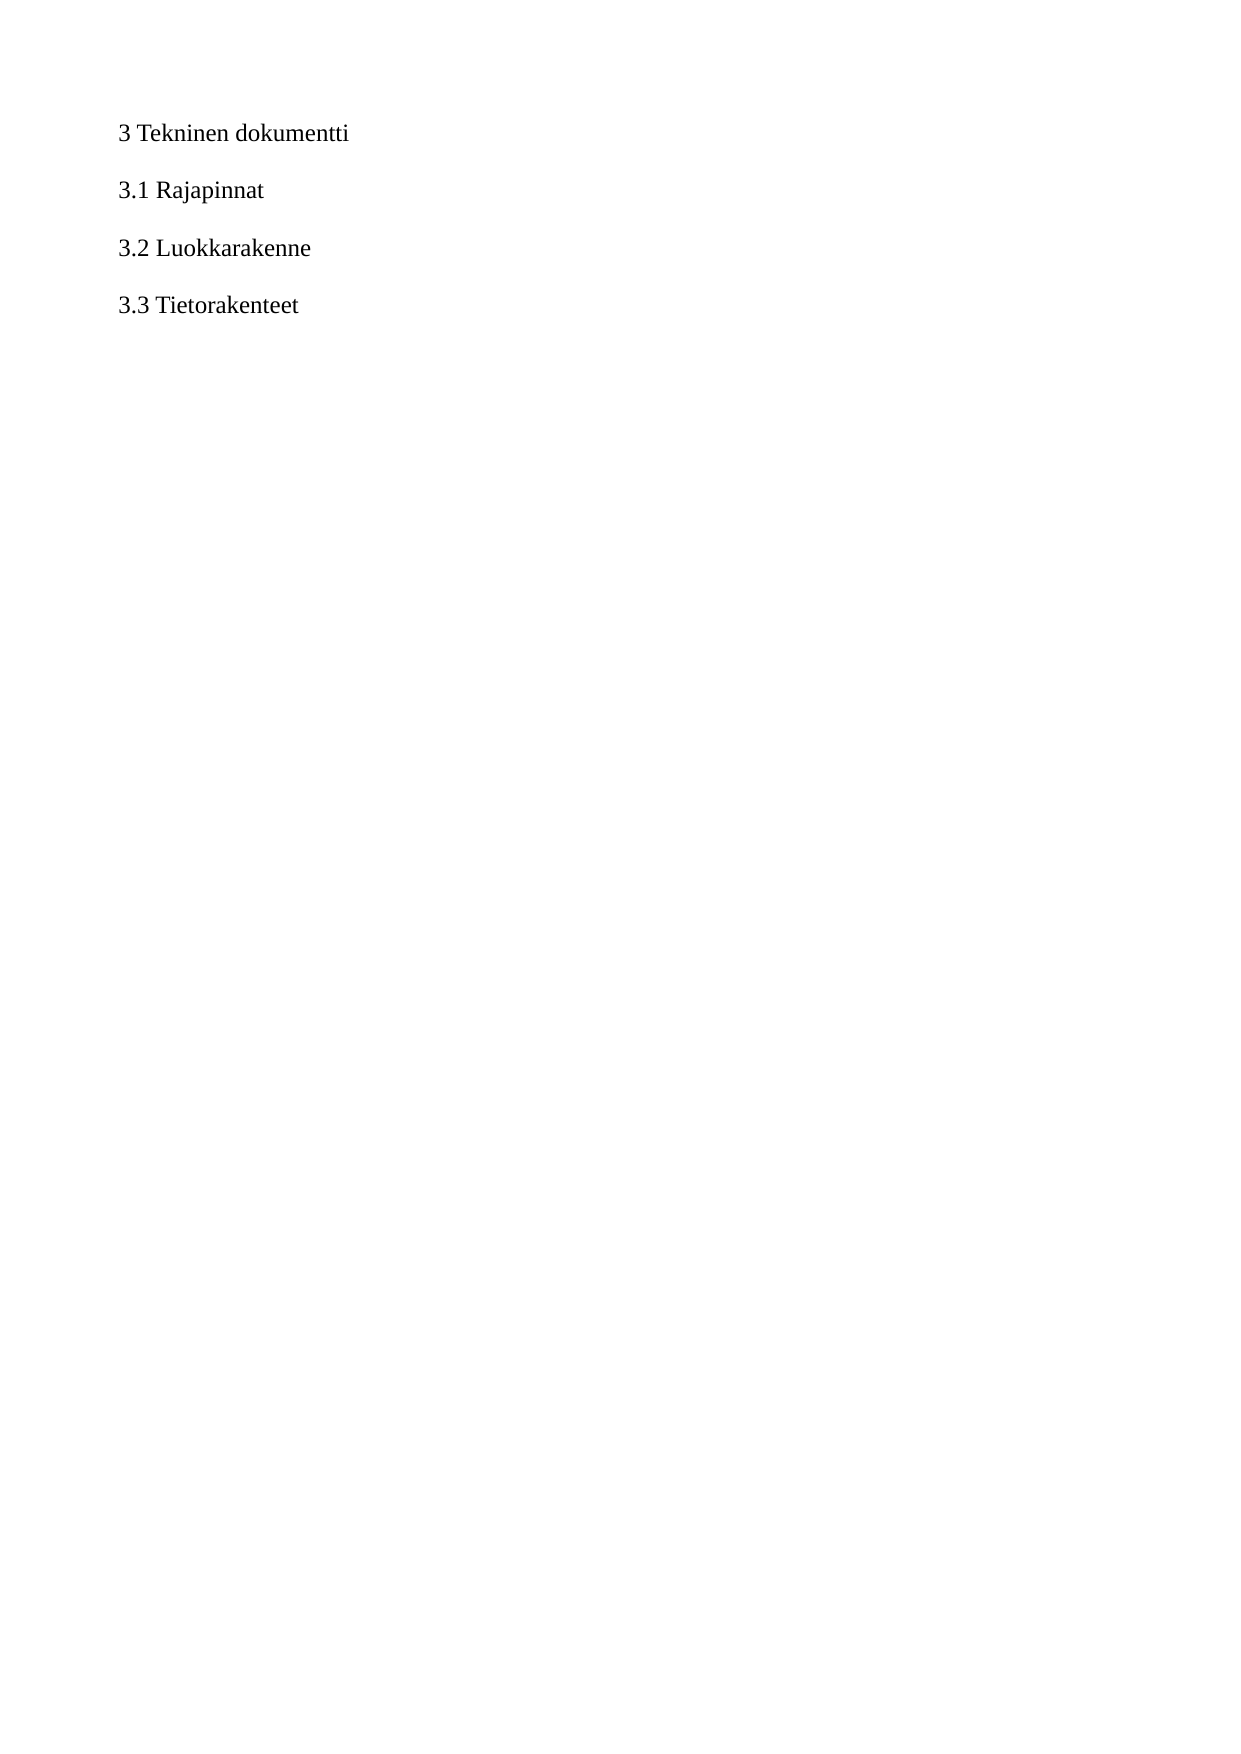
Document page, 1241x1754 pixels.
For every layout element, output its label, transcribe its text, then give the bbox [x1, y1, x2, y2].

text 3.2 Luokkarakenne [118, 233, 1122, 262]
text 3.1 Rajapinnat [118, 176, 1122, 204]
text 3 Tekninen dokumentti [118, 118, 1122, 147]
text 3.3 Tietorakenteet [118, 291, 1122, 319]
